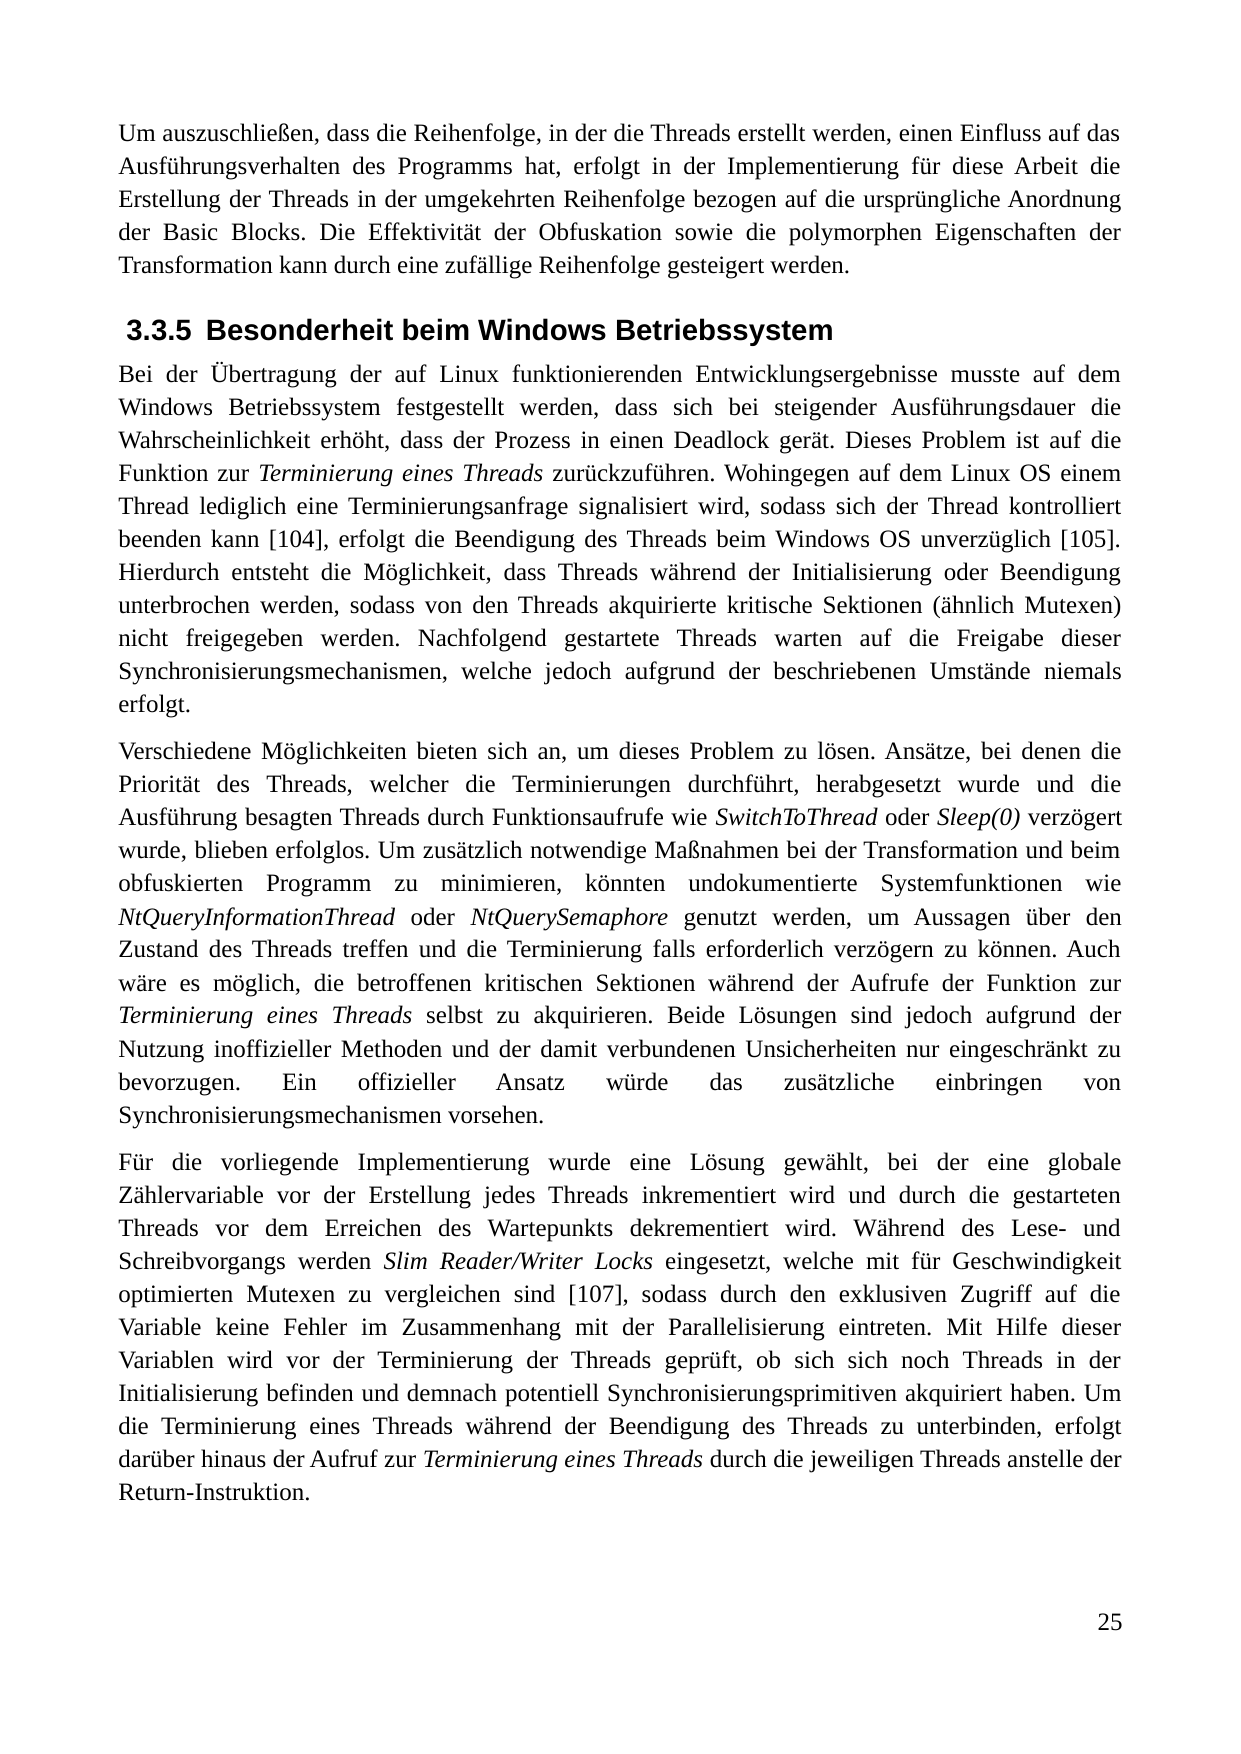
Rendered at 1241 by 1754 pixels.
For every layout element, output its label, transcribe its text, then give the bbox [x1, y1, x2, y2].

text Bei der Übertragung der auf Linux funktionierenden Entwicklungsergebnisse musste auf dem Windows Betriebssystem festgestellt werden, dass sich bei steigender Ausführungsdauer die Wahrscheinlichkeit erhöht, dass der Prozess in einen Deadlock gerät. Dieses Problem ist auf die Funktion zur Terminierung eines Threads zurückzuführen. Wohingegen auf dem Linux OS einem Thread lediglich eine Terminierungsanfrage signalisiert wird, sodass sich der Thread kontrolliert beenden kann [104], erfolgt die Beendigung des Threads beim Windows OS unverzüglich [105]. Hierdurch entsteht die Möglichkeit, dass Threads während der Initialisierung oder Beendigung unterbrochen werden, sodass von den Threads akquirierte kritische Sektionen (ähnlich Mutexen) nicht freigegeben werden. Nachfolgend gestartete Threads warten auf die Freigabe dieser Synchronisierungsmechanismen, welche jedoch aufgrund der beschriebenen Umstände niemals erfolgt. [118, 359, 1122, 718]
text Verschiedene Möglichkeiten bieten sich an, um dieses Problem zu lösen. Ansätze, bei denen die Priorität des Threads, welcher die Terminierungen durchführt, herabgesetzt wurde und die Ausführung besagten Threads durch Funktionsaufrufe wie SwitchToThread oder Sleep(0) verzögert wurde, blieben erfolglos. Um zusätzlich notwendige Maßnahmen bei der Transformation und beim obfuskierten Programm zu minimieren, könnten undokumentierte Systemfunktionen wie NtQueryInformationThread oder NtQuerySemaphore genutzt werden, um Aussagen über den Zustand des Threads treffen und die Terminierung falls erforderlich verzögern zu können. Auch wäre es möglich, die betroffenen kritischen Sektionen während der Aufrufe der Funktion zur Terminierung eines Threads selbst zu akquirieren. Beide Lösungen sind jedoch aufgrund der Nutzung inoffizieller Methoden und der damit verbundenen Unsicherheiten nur eingeschränkt zu bevorzugen. Ein offizieller Ansatz würde das zusätzliche einbringen von Synchronisierungsmechanismen vorsehen. [118, 736, 1122, 1128]
text Für die vorliegende Implementierung wurde eine Lösung gewählt, bei der eine globale Zählervariable vor der Erstellung jedes Threads inkrementiert wird und durch die gestarteten Threads vor dem Erreichen des Wartepunkts dekrementiert wird. Während des Lese- und Schreibvorgangs werden Slim Reader/Writer Locks eingesetzt, welche mit für Geschwindigkeit optimierten Mutexen zu vergleichen sind [107], sodass durch den exklusiven Zugriff auf die Variable keine Fehler im Zusammenhang mit der Parallelisierung eintreten. Mit Hilfe dieser Variablen wird vor der Terminierung der Threads geprüft, ob sich sich noch Threads in der Initialisierung befinden und demnach potentiell Synchronisierungsprimitiven akquiriert haben. Um die Terminierung eines Threads während der Beendigung des Threads zu unterbinden, erfolgt darüber hinaus der Aufruf zur Terminierung eines Threads durch die jeweiligen Threads anstelle der Return-Instruktion. [118, 1147, 1122, 1506]
subtitle Besonderheit beim Windows Betriebssystem [118, 312, 1122, 346]
text Um auszuschließen, dass die Reihenfolge, in der die Threads erstellt werden, einen Einfluss auf das Ausführungsverhalten des Programms hat, erfolgt in der Implementierung für diese Arbeit die Erstellung der Threads in der umgekehrten Reihenfolge bezogen auf die ursprüngliche Anordnung der Basic Blocks. Die Effektivität der Obfuskation sowie die polymorphen Eigenschaften der Transformation kann durch eine zufällige Reihenfolge gesteigert werden. [118, 118, 1122, 279]
